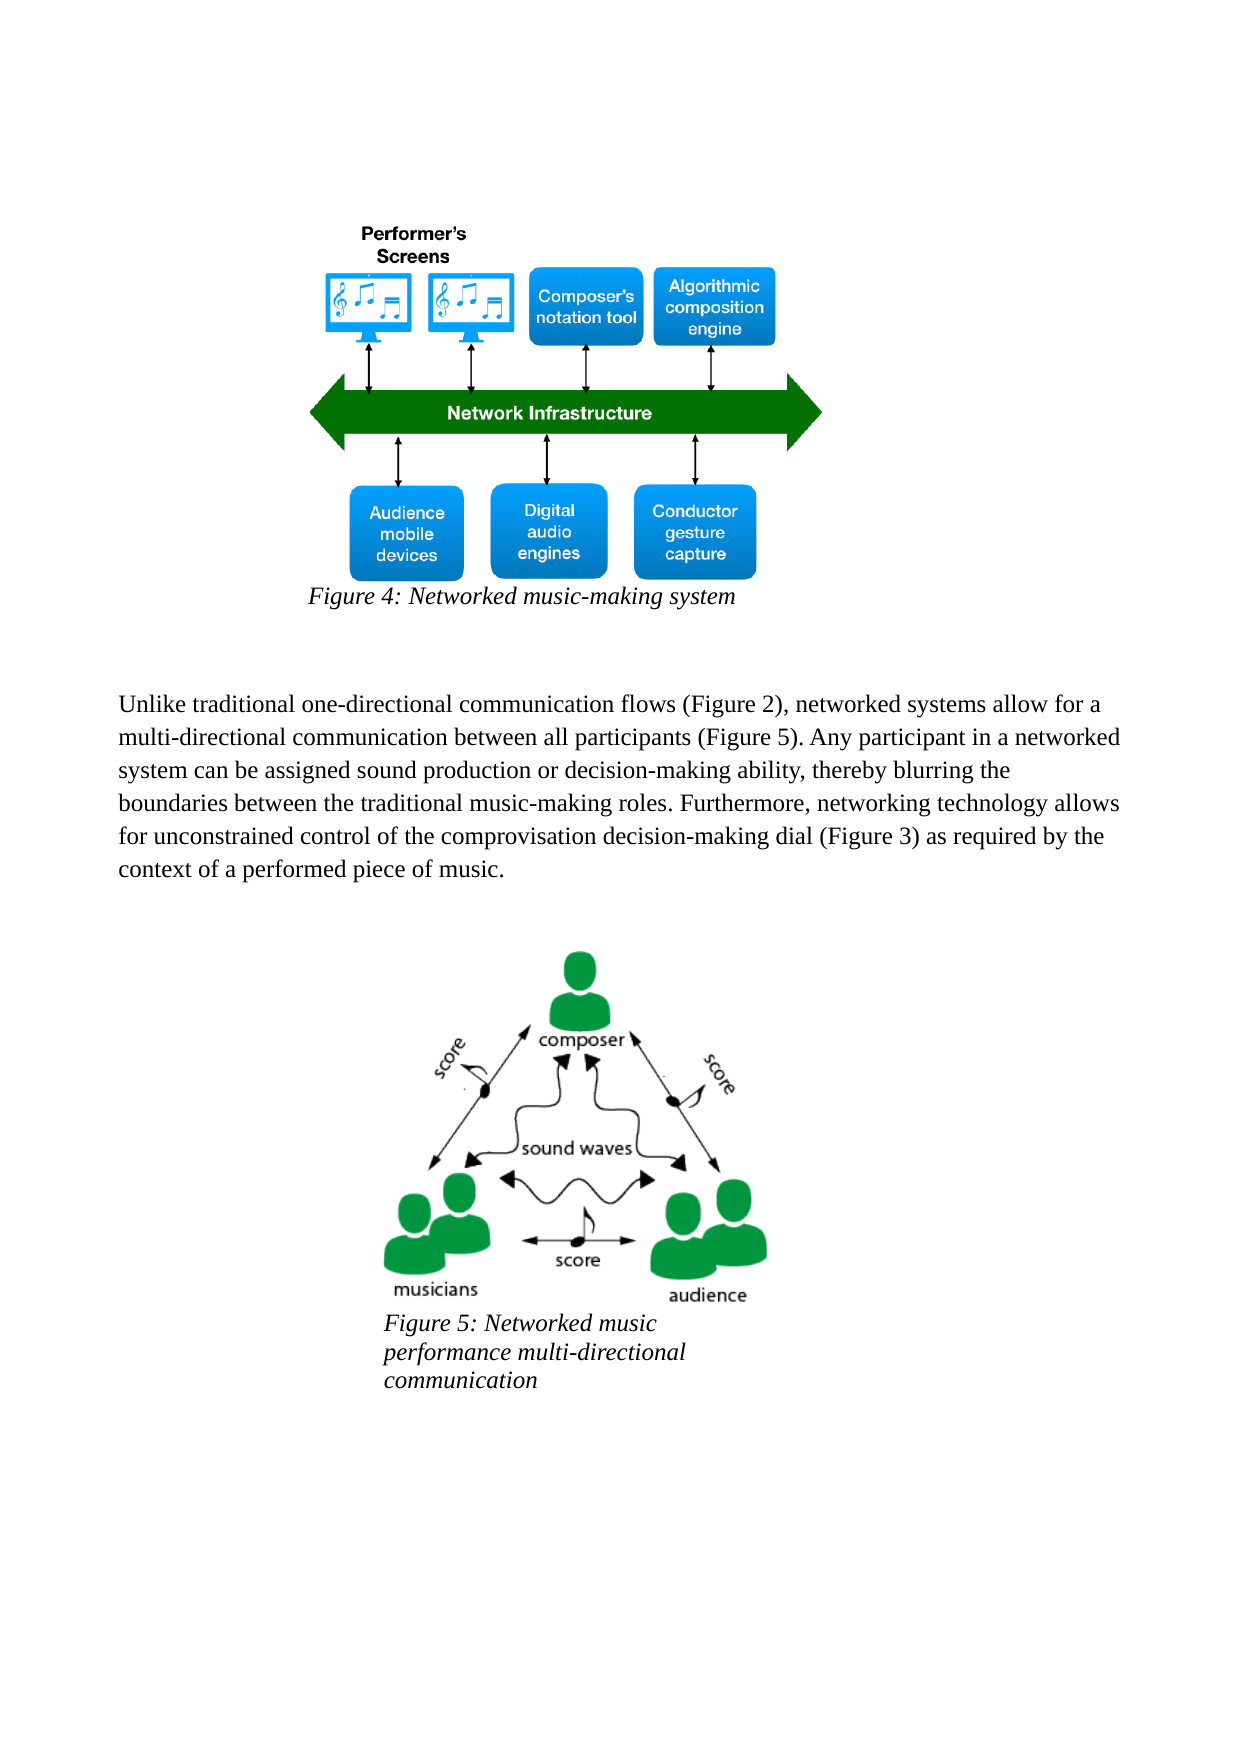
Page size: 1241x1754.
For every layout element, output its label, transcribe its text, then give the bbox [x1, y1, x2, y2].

text Unlike traditional one-directional communication flows (Figure 2), networked systems allow for a multi-directional communication between all participants (Figure 5). Any participant in a networked system can be assigned sound production or decision-making ability, thereby blurring the boundaries between the traditional music-making roles. Furthermore, networking technology allows for unconstrained control of the comprovisation decision-making dial (Figure 3) as required by the context of a performed piece of music. [118, 689, 1122, 883]
text Figure 5: Networked music performance multi-directional communication [383, 1308, 767, 1394]
text Figure 4: Networked music-making system [308, 582, 822, 610]
picture [307, 223, 823, 582]
picture [383, 951, 768, 1308]
